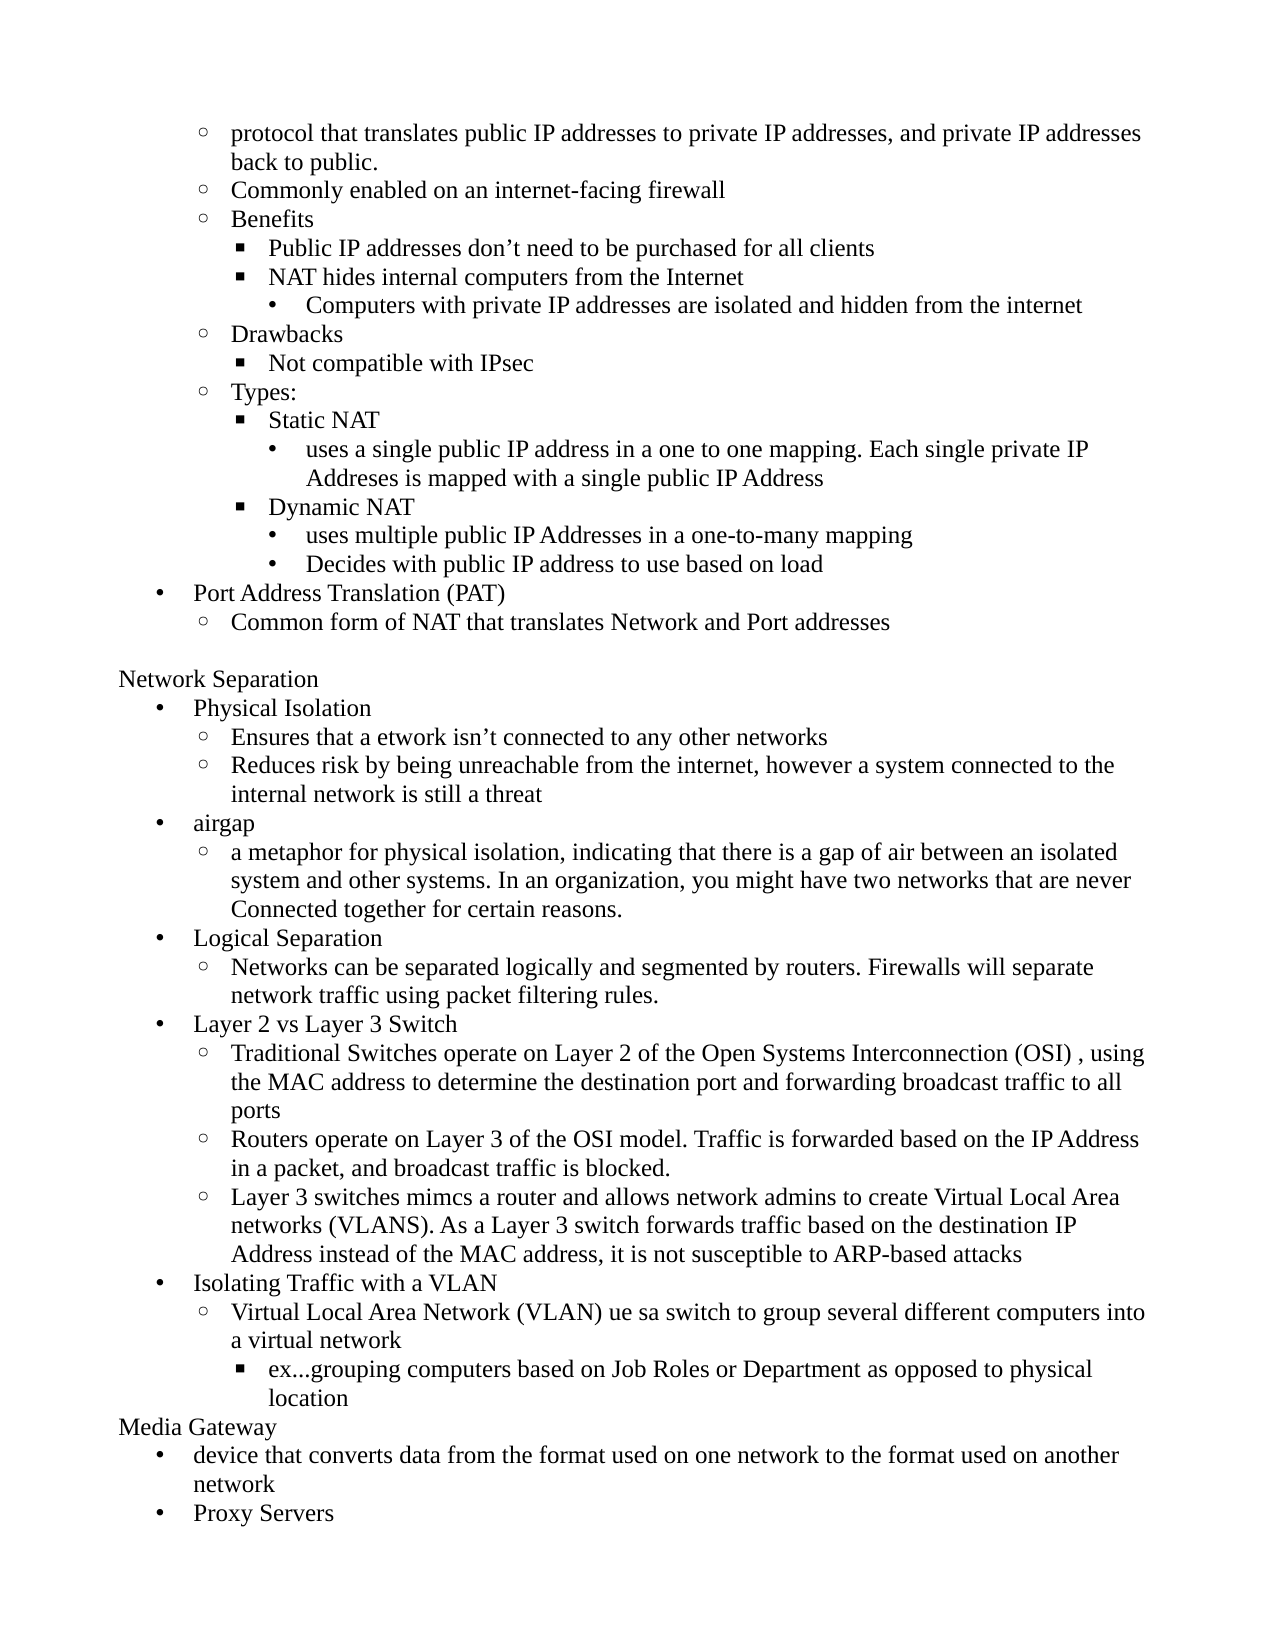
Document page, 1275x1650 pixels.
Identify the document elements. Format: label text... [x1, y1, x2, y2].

list Virtual Local Area Network (VLAN) ue sa switch to group several different computers into a virtual network [193, 1297, 1157, 1354]
list Static NAT [231, 406, 1157, 434]
list device that converts data from the format used on one network to the format used on another network [156, 1441, 1157, 1498]
list Networks can be separated logically and segmented by routers. Firewalls will separate network traffic using packet filtering rules. [193, 952, 1157, 1009]
list Dynamic NAT [231, 492, 1157, 521]
list a metaphor for physical isolation, indicating that there is a gap of air between an isolated system and other systems. In an organization, you might have two networks that are never Connected together for certain reasons. [193, 837, 1157, 923]
list Isolating Traffic with a VLAN [156, 1268, 1157, 1297]
list Traditional Switches operate on Layer 2 of the Open Systems Interconnection (OSI) , using the MAC address to determine the destination port and forwarding broadcast traffic to all ports [193, 1038, 1157, 1124]
list Types: [193, 377, 1157, 406]
list Port Address Translation (PAT) [156, 578, 1157, 607]
list Benefits [193, 204, 1157, 233]
list Physical Isolation [156, 693, 1157, 722]
list uses a single public IP address in a one to one mapping. Each single private IP Addreses is mapped with a single public IP Address [268, 434, 1157, 492]
text Network Separation [118, 664, 1157, 693]
list Proxy Servers [156, 1498, 1157, 1527]
list Drawbacks [193, 319, 1157, 348]
list Not compatible with IPsec [231, 348, 1157, 377]
list Public IP addresses don’t need to be purchased for all clients [231, 233, 1157, 262]
list Layer 3 switches mimcs a router and allows network admins to create Virtual Local Area networks (VLANS). As a Layer 3 switch forwards traffic based on the destination IP Address instead of the MAC address, it is not susceptible to ARP-based attacks [193, 1182, 1157, 1268]
text Media Gateway [118, 1412, 1157, 1441]
list Layer 2 vs Layer 3 Switch [156, 1009, 1157, 1038]
list Commonly enabled on an internet-facing firewall [193, 176, 1157, 204]
list Common form of NAT that translates Network and Port addresses [193, 607, 1157, 636]
list airgap [156, 808, 1157, 837]
list Decides with public IP address to use based on load [268, 549, 1157, 578]
list Computers with private IP addresses are isolated and hidden from the internet [268, 291, 1157, 319]
list Reduces risk by being unreachable from the internet, however a system connected to the internal network is still a threat [193, 751, 1157, 808]
list protocol that translates public IP addresses to private IP addresses, and private IP addresses back to public. [193, 118, 1157, 176]
list NAT hides internal computers from the Internet [231, 262, 1157, 291]
list Ensures that a etwork isn’t connected to any other networks [193, 722, 1157, 751]
list ex...grouping computers based on Job Roles or Department as opposed to physical location [231, 1354, 1157, 1412]
list Routers operate on Layer 3 of the OSI model. Traffic is forwarded based on the IP Address in a packet, and broadcast traffic is blocked. [193, 1124, 1157, 1182]
list uses multiple public IP Addresses in a one-to-many mapping [268, 521, 1157, 549]
list Logical Separation [156, 923, 1157, 952]
